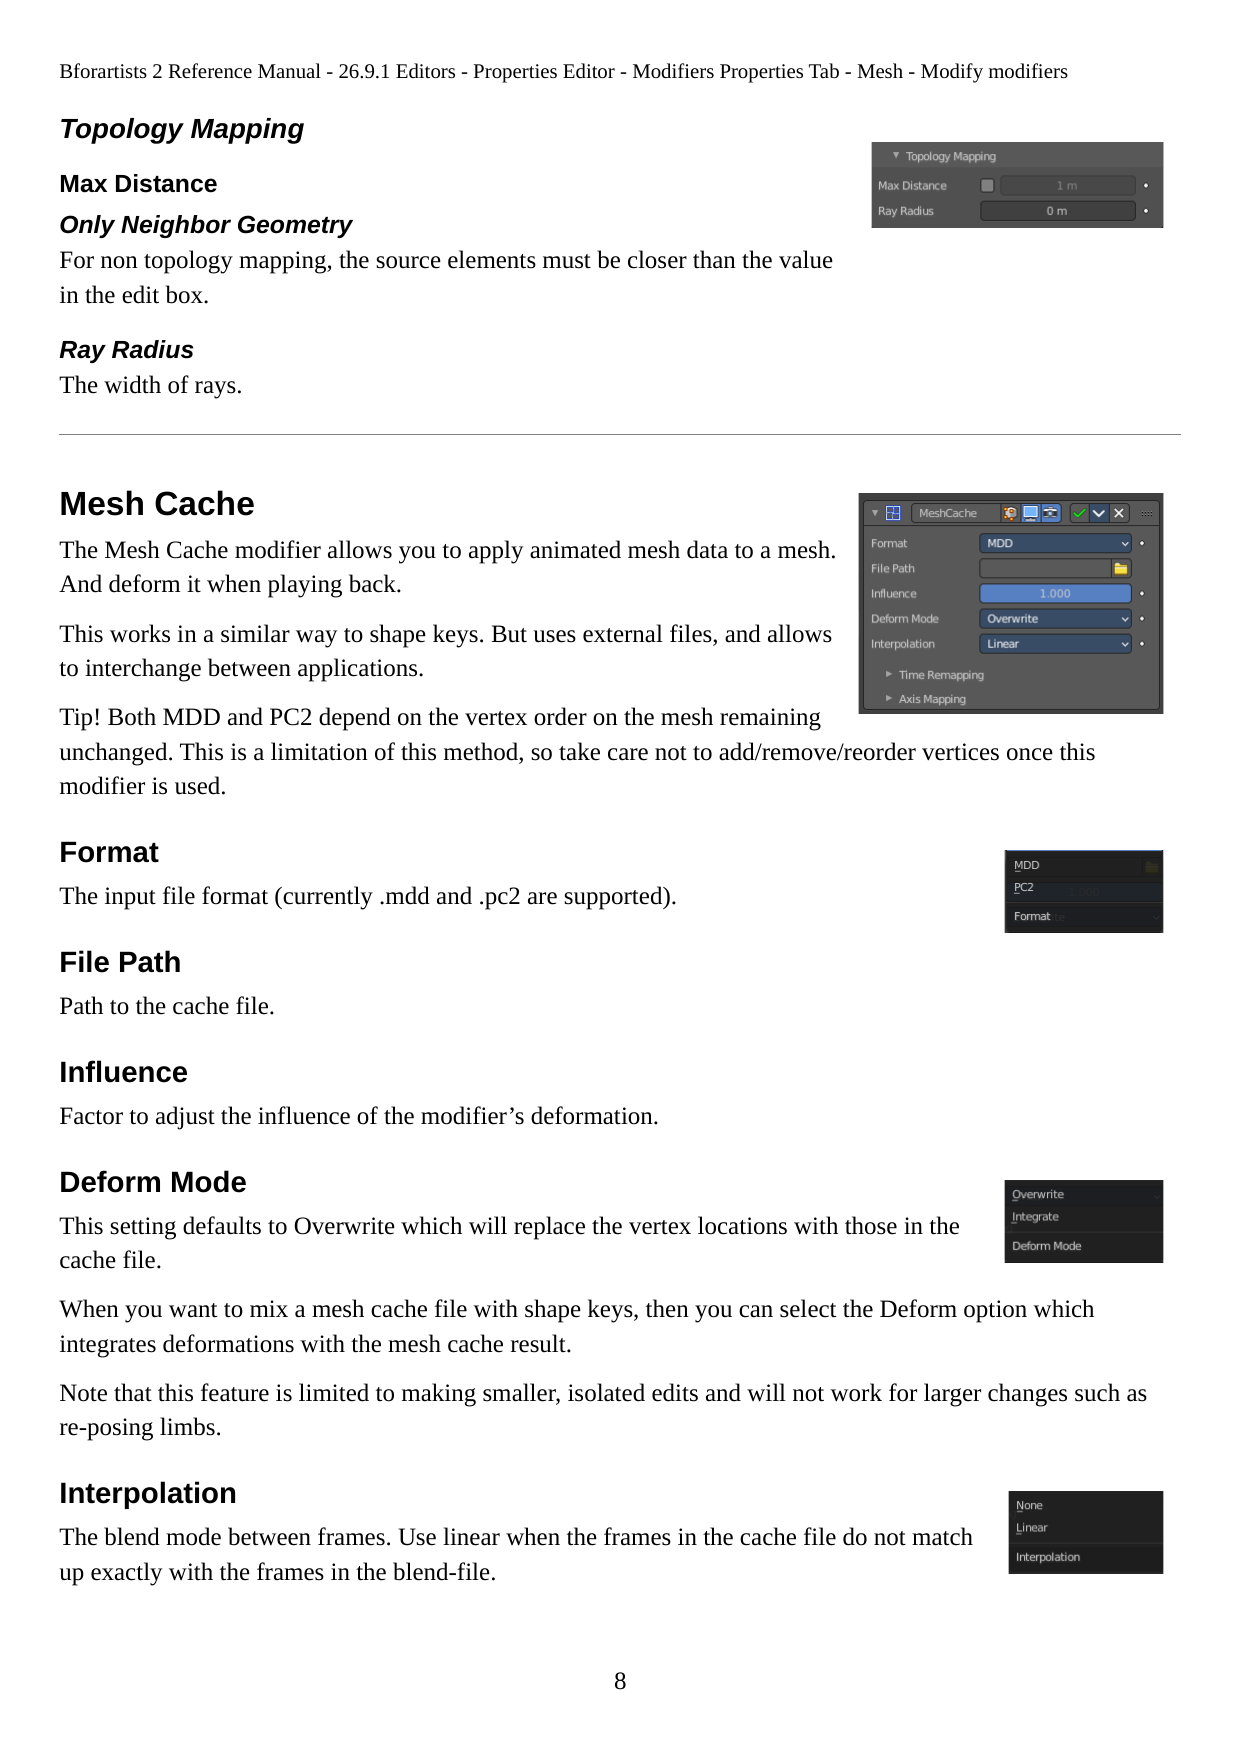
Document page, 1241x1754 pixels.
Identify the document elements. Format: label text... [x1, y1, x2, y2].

subtitle Influence [59, 1054, 1181, 1088]
picture [1004, 850, 1164, 933]
subtitle Only Neighbor Geometry [59, 211, 1181, 239]
picture [871, 142, 1164, 228]
subtitle Deform Mode [59, 1164, 1181, 1198]
subtitle Ray Radius [59, 335, 1181, 364]
text The Mesh Cache modifier allows you to apply animated mesh data to a mesh. And deform it when playing back. [59, 535, 858, 598]
text Note that this feature is limited to making smaller, isolated edits and will not work for larger changes such as re-posing limbs. [59, 1378, 1181, 1441]
subtitle [1164, 169, 1181, 198]
text Tip! Both MDD and PC2 depend on the vertex order on the mesh remaining unchanged. This is a limitation of this method, so take care not to add/remove/reorder vertices once this modifier is used. [59, 702, 1181, 800]
text For non topology mapping, the source elements must be closer than the value in the edit box. [59, 245, 1181, 308]
text When you want to mix a mesh cache file with shape keys, then you can select the Deform option which integrates deformations with the mesh cache result. [59, 1294, 1181, 1357]
picture [1008, 1491, 1164, 1574]
subtitle Mesh Cache [59, 484, 1181, 523]
picture [858, 493, 1164, 714]
text The width of rays. [59, 370, 1181, 399]
subtitle File Path [59, 945, 1181, 978]
text The blend mode between frames. Use linear when the frames in the cache file do not match up exactly with the frames in the blend-file. [59, 1522, 1181, 1585]
subtitle Topology Mapping [59, 113, 1181, 144]
text Factor to adjust the influence of the modifier’s deformation. [59, 1101, 1181, 1129]
subtitle Max Distance [59, 169, 871, 198]
text This works in a similar way to shape keys. But uses external files, and allows to interchange between applications. [59, 619, 858, 682]
text This setting defaults to Overwrite which will replace the vertex locations with those in the cache file. [59, 1211, 1181, 1274]
subtitle Interpolation [59, 1476, 1181, 1510]
subtitle Format [59, 835, 1181, 868]
picture [1004, 1180, 1164, 1263]
text Path to the cache file. [59, 991, 1181, 1020]
text The input file format (currently .mdd and .pc2 are supported). [59, 881, 1004, 910]
